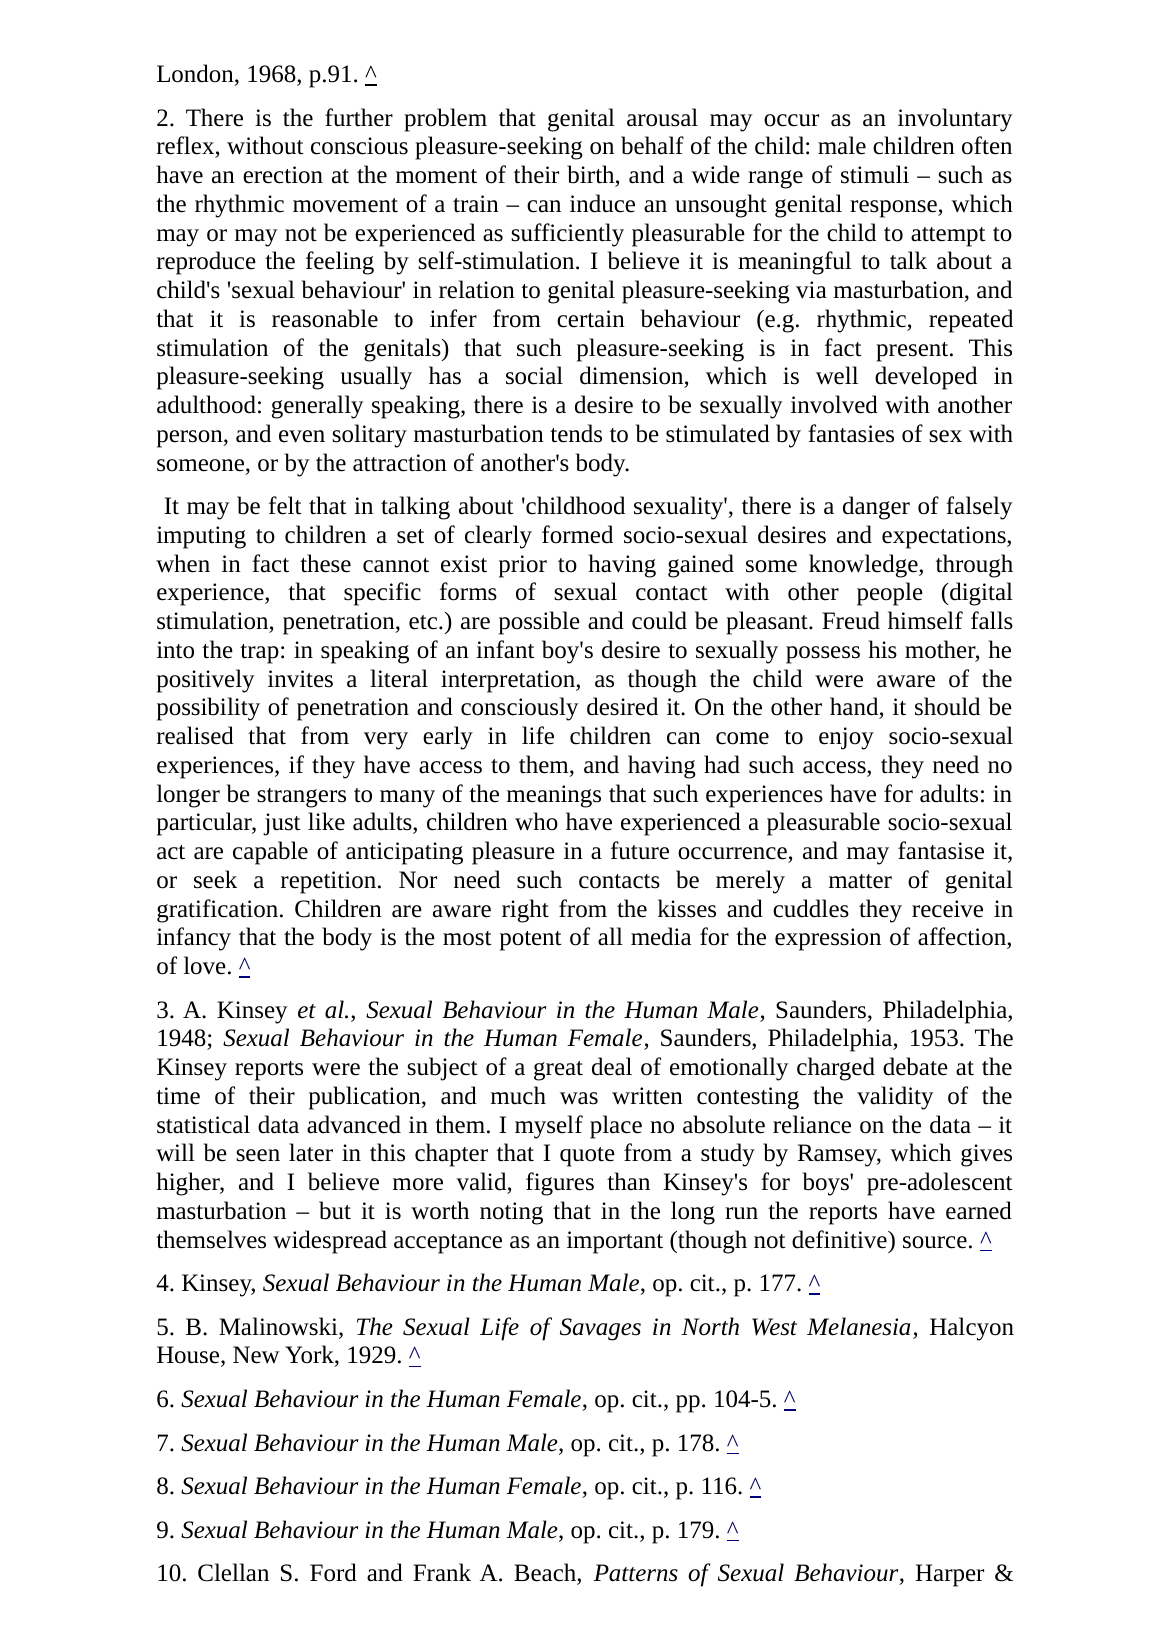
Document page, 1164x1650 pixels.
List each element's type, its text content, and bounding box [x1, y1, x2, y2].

text 2. There is the further problem that genital arousal may occur as an involuntary reflex, without conscious pleasure-seeking on behalf of the child: male children often have an erection at the moment of their birth, and a wide range of stimuli – such as the rhythmic movement of a train – can induce an unsought genital response, which may or may not be experienced as sufficiently pleasurable for the child to attempt to reproduce the feeling by self-stimulation. I believe it is meaningful to talk about a child's 'sexual behaviour' in relation to genital pleasure-seeking via masturbation, and that it is reasonable to infer from certain behaviour (e.g. rhythmic, repeated stimulation of the genitals) that such pleasure-seeking is in fact present. This pleasure-seeking usually has a social dimension, which is well developed in adulthood: generally speaking, there is a desire to be sexually involved with another person, and even solitary masturbation tends to be stimulated by fantasies of sex with someone, or by the attraction of another's body. [156, 103, 1014, 476]
text 10. Clellan S. Ford and Frank A. Beach, Patterns of Sexual Behaviour, Harper & [156, 1558, 1014, 1587]
text It may be felt that in talking about 'childhood sexuality', there is a danger of falsely imputing to children a set of clearly formed socio-sexual desires and expectations, when in fact these cannot exist prior to having gained some knowledge, through experience, that specific forms of sexual contact with other people (digital stimulation, penetration, etc.) are possible and could be pleasant. Freud himself falls into the trap: in speaking of an infant boy's desire to sexually possess his mother, he positively invites a literal interpretation, as though the child were aware of the possibility of penetration and consciously desired it. On the other hand, it should be realised that from very early in life children can come to enjoy socio-sexual experiences, if they have access to them, and having had such access, they need no longer be strangers to many of the meanings that such experiences have for adults: in particular, just like adults, children who have experienced a pleasurable socio-sexual act are capable of anticipating pleasure in a future occurrence, and may fantasise it, or seek a repetition. Nor need such contacts be merely a matter of genital gratification. Children are aware right from the kisses and cuddles they receive in infancy that the body is the most potent of all media for the expression of affection, of love. ^ [156, 491, 1014, 980]
text 8. Sexual Behaviour in the Human Female, op. cit., p. 116. ^ [156, 1471, 1014, 1500]
text London, 1968, p.91. ^ [156, 59, 1014, 88]
text 5. B. Malinowski, The Sexual Life of Savages in North West Melanesia, Halcyon House, New York, 1929. ^ [156, 1312, 1014, 1369]
text 7. Sexual Behaviour in the Human Male, op. cit., p. 178. ^ [156, 1428, 1014, 1456]
text 3. A. Kinsey et al., Sexual Behaviour in the Human Male, Saunders, Philadelphia, 1948; Sexual Behaviour in the Human Female, Saunders, Philadelphia, 1953. The Kinsey reports were the subject of a great deal of emotionally charged debate at the time of their publication, and much was written contesting the validity of the statistical data advanced in them. I myself place no absolute reliance on the data – it will be seen later in this chapter that I quote from a study by Ramsey, which gives higher, and I believe more valid, figures than Kinsey's for boys' pre-adolescent masturbation – but it is worth noting that in the long run the reports have earned themselves widespread acceptance as an important (though not definitive) source. ^ [156, 995, 1014, 1253]
text 4. Kinsey, Sexual Behaviour in the Human Male, op. cit., p. 177. ^ [156, 1268, 1014, 1297]
text 9. Sexual Behaviour in the Human Male, op. cit., p. 179. ^ [156, 1515, 1014, 1543]
text 6. Sexual Behaviour in the Human Female, op. cit., pp. 104-5. ^ [156, 1384, 1014, 1413]
